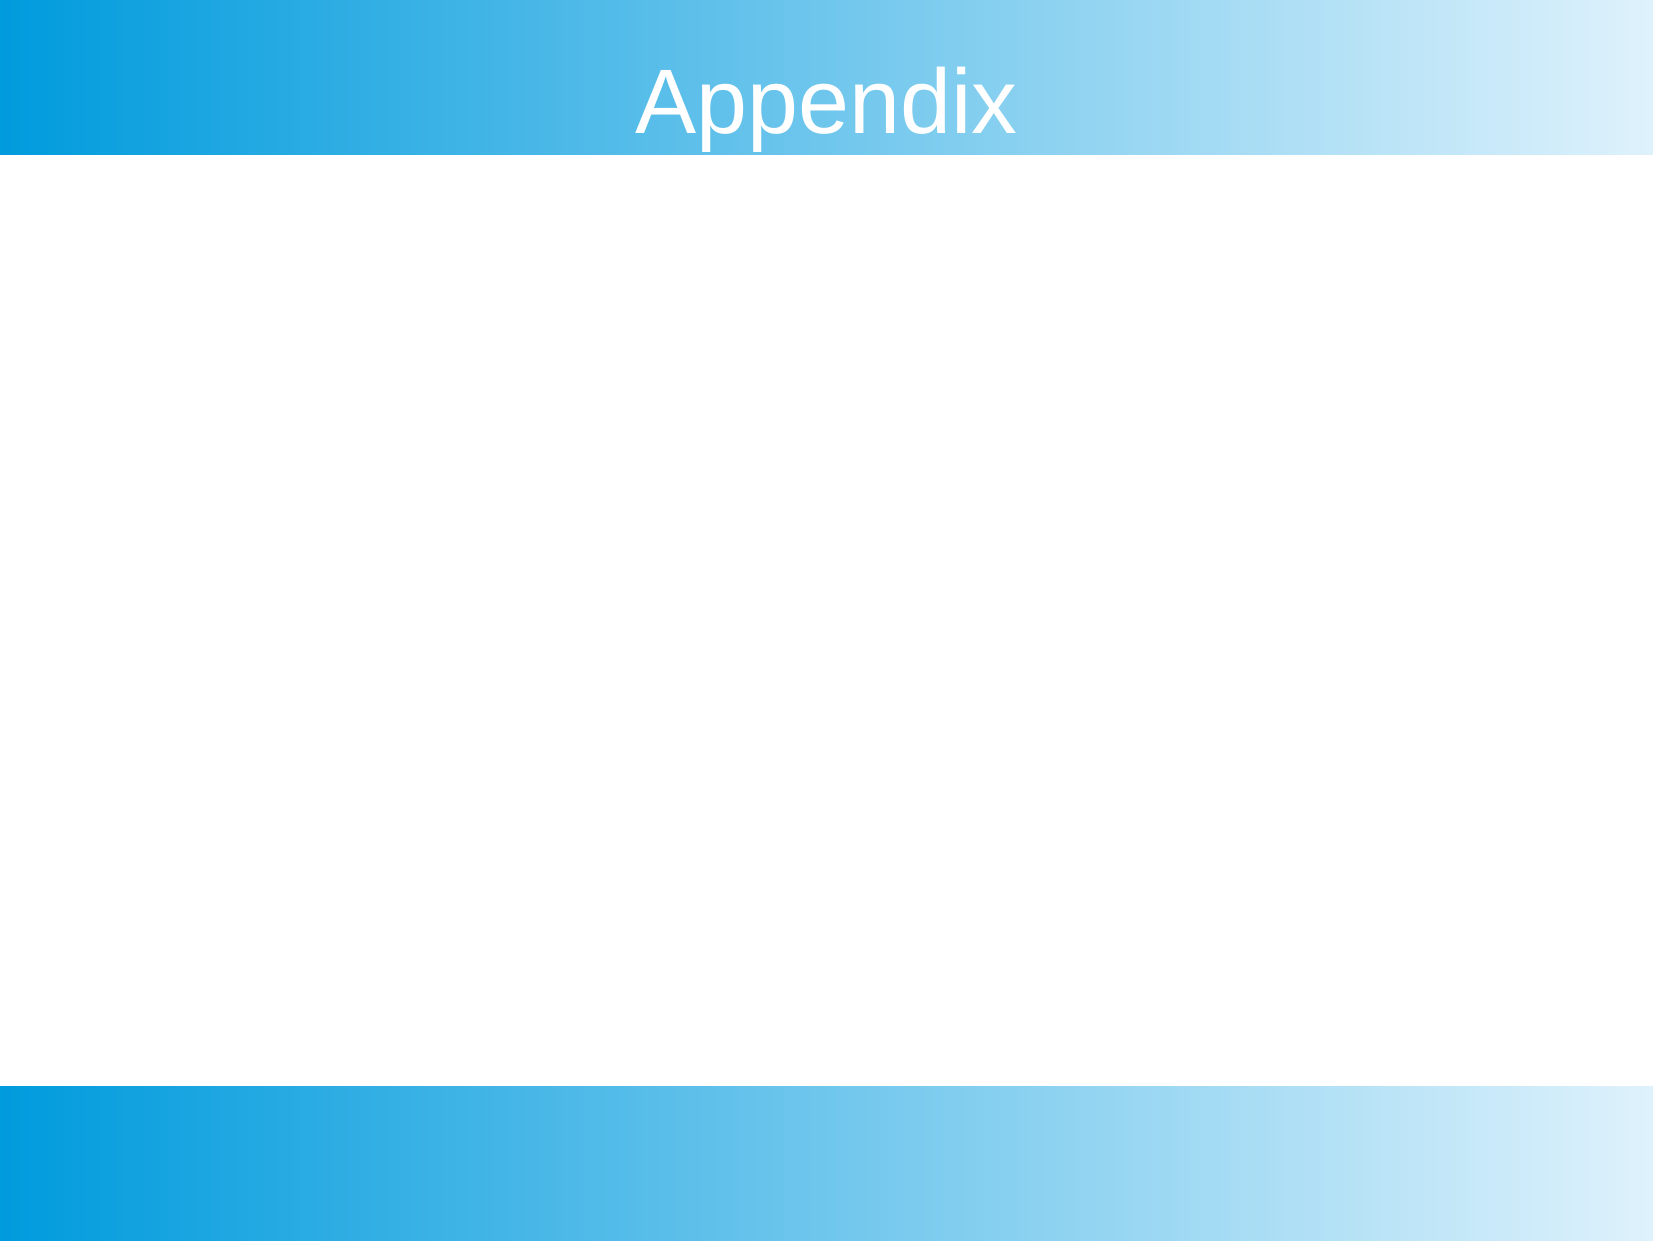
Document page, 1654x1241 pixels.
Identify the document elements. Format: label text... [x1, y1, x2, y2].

title Appendix [82, 49, 1571, 155]
